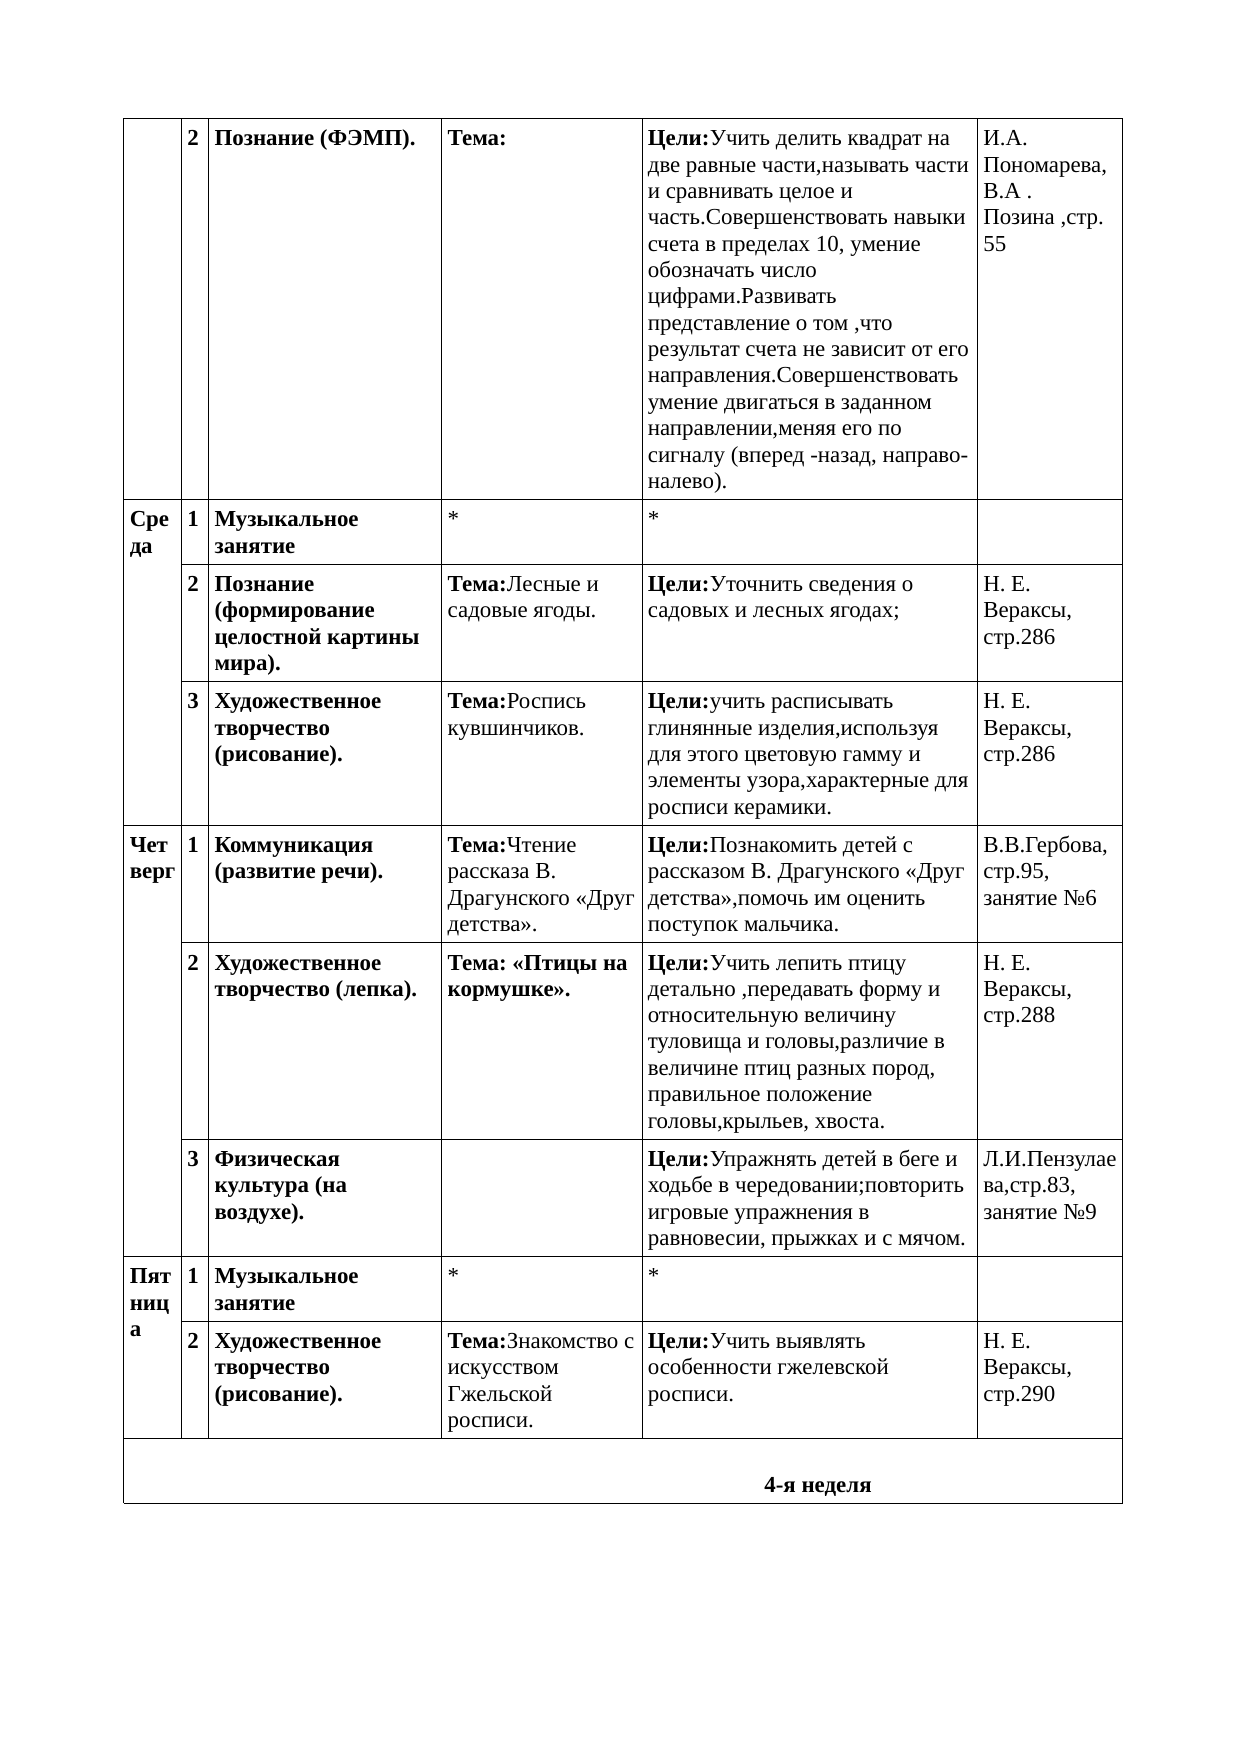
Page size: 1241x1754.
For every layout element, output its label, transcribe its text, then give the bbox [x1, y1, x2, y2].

table_cell Чет верг [124, 826, 181, 1256]
table_cell 1 [182, 500, 208, 564]
table_cell Познание (ФЭМП). [209, 119, 441, 499]
table_cell 4-я неделя [124, 1439, 1122, 1503]
table_cell Тема:Чтение рассказа В. Драгунского «Друг детства». [442, 826, 642, 942]
table_cell Н. Е. Вераксы, стр.288 [978, 943, 1122, 1139]
table_cell Пят ница [124, 1257, 181, 1438]
table_cell 3 [182, 682, 208, 825]
table_cell 1 [182, 1257, 208, 1321]
table_cell Цели:Учить лепить птицу детально ,передавать форму и относительную величину туловища и головы,различие в величине птиц разных пород, правильное положение головы,крыльев, хвоста. [643, 943, 977, 1139]
table_cell Художественное творчество (лепка). [209, 943, 441, 1139]
table_cell Л.И.Пензулаева,стр.83, занятие №9 [978, 1140, 1122, 1256]
table_cell Цели:Уточнить сведения о садовых и лесных ягодах; [643, 565, 977, 681]
table_cell Цели:Познакомить детей с рассказом В. Драгунского «Друг детства»,помочь им оценить поступок мальчика. [643, 826, 977, 942]
table_cell Цели:учить расписывать глинянные изделия,используя для этого цветовую гамму и элементы узора,характерные для росписи керамики. [643, 682, 977, 825]
table_cell Среда [124, 500, 181, 825]
table_cell * [643, 1257, 977, 1321]
table_cell Цели:Учить выявлять особенности гжелевской росписи. [643, 1322, 977, 1438]
table_cell [442, 1140, 642, 1256]
table_cell Тема: «Птицы на кормушке». [442, 943, 642, 1139]
table_cell Тема:Роспись кувшинчиков. [442, 682, 642, 825]
table_cell 2 [182, 943, 208, 1139]
table_cell 2 [182, 119, 208, 499]
table_cell Тема:Знакомство с искусством Гжельской росписи. [442, 1322, 642, 1438]
table_cell Тема:Лесные и садовые ягоды. [442, 565, 642, 681]
table_cell 3 [182, 1140, 208, 1256]
table_cell И.А. Пономарева, В.А . Позина ,стр. 55 [978, 119, 1122, 499]
table_cell Познание (формирование целостной картины мира). [209, 565, 441, 681]
table_cell Музыкальное занятие [209, 500, 441, 564]
table_cell Художественное творчество (рисование). [209, 682, 441, 825]
table_cell Цели:Учить делить квадрат на две равные части,называть части и сравнивать целое и часть.Совершенствовать навыки счета в пределах 10, умение обозначать число цифрами.Развивать представление о том ,что результат счета не зависит от его направления.Совершенствовать умение двигаться в заданном направлении,меняя его по сигналу (вперед -назад, направо-налево). [643, 119, 977, 499]
table_cell В.В.Гербова,стр.95, занятие №6 [978, 826, 1122, 942]
table_cell Художественное творчество (рисование). [209, 1322, 441, 1438]
table_cell Коммуникация (развитие речи). [209, 826, 441, 942]
table_cell Физическая культура (на воздухе). [209, 1140, 441, 1256]
table_cell [124, 119, 181, 499]
table_cell Музыкальное занятие [209, 1257, 441, 1321]
table_cell * [643, 500, 977, 564]
table_cell [978, 1257, 1122, 1321]
table_cell Тема: [442, 119, 642, 499]
table_cell Н. Е. Вераксы, стр.286 [978, 682, 1122, 825]
table_cell * [442, 1257, 642, 1321]
table_cell * [442, 500, 642, 564]
table_cell Н. Е. Вераксы, стр.286 [978, 565, 1122, 681]
table_cell 1 [182, 826, 208, 942]
table_cell 2 [182, 565, 208, 681]
table_cell Н. Е. Вераксы, стр.290 [978, 1322, 1122, 1438]
table_cell Цели:Упражнять детей в беге и ходьбе в чередовании;повторить игровые упражнения в равновесии, прыжках и с мячом. [643, 1140, 977, 1256]
table_cell 2 [182, 1322, 208, 1438]
table_cell [978, 500, 1122, 564]
